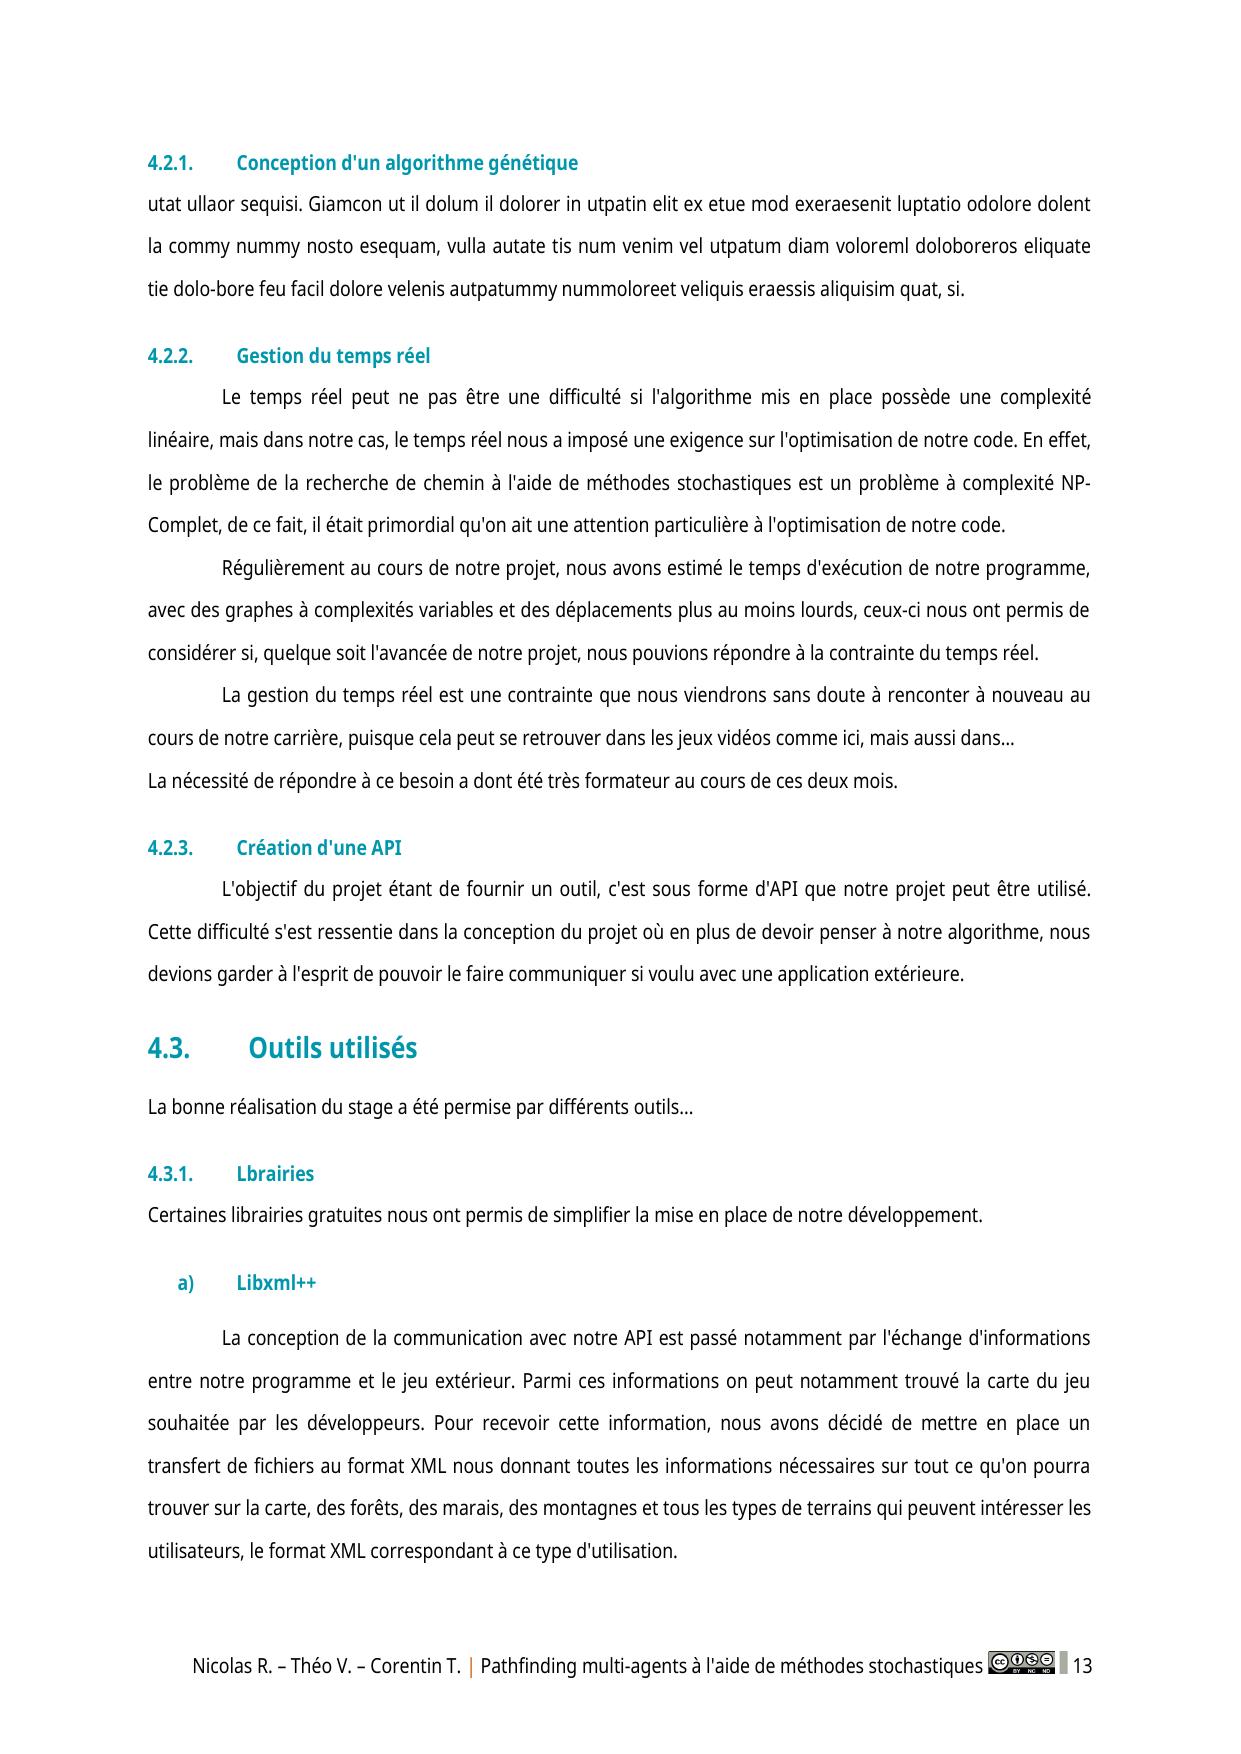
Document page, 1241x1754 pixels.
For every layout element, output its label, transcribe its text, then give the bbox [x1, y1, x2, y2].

text utat ullaor sequisi. Giamcon ut il dolum il dolorer in utpatin elit ex etue mod exeraesenit luptatio odolore dolent la commy nummy nosto esequam, vulla autate tis num venim vel utpatum diam voloreml doloboreros eliquate tie dolo-bore feu facil dolore velenis autpatummy nummoloreet veliquis eraessis aliquisim quat, si. [148, 189, 1092, 302]
picture [1059, 1651, 1068, 1674]
text La nécessité de répondre à ce besoin a dont été très formateur au cours de ces deux mois. [148, 766, 1092, 794]
text Le temps réel peut ne pas être une difficulté si l'algorithme mis en place possède une complexité linéaire, mais dans notre cas, le temps réel nous a imposé une exigence sur l'optimisation de notre code. En effet, le problème de la recherche de chemin à l'aide de méthodes stochastiques est un problème à complexité NP-Complet, de ce fait, il était primordial qu'on ait une attention particulière à l'optimisation de notre code. [148, 382, 1092, 539]
subtitle Lbrairies [148, 1159, 1092, 1188]
subtitle Libxml++ [177, 1268, 1092, 1296]
subtitle Gestion du temps réel [148, 341, 1092, 370]
text La gestion du temps réel est une contrainte que nous viendrons sans doute à renconter à nouveau au cours de notre carrière, puisque cela peut se retrouver dans les jeux vidéos comme ici, mais aussi dans… [148, 681, 1092, 752]
subtitle Création d'une API [148, 833, 1092, 862]
subtitle Outils utilisés [148, 1027, 1092, 1067]
text La conception de la communication avec notre API est passé notamment par l'échange d'informations entre notre programme et le jeu extérieur. Parmi ces informations on peut notamment trouvé la carte du jeu souhaitée par les développeurs. Pour recevoir cette information, nous avons décidé de mettre en place un transfert de fichiers au format XML nous donnant toutes les informations nécessaires sur tout ce qu'on pourra trouver sur la carte, des forêts, des marais, des montagnes et tous les types de terrains qui peuvent intéresser les utilisateurs, le format XML correspondant à ce type d'utilisation. [148, 1323, 1092, 1564]
text L'objectif du projet étant de fournir un outil, c'est sous forme d'API que notre projet peut être utilisé. Cette difficulté s'est ressentie dans la conception du projet où en plus de devoir penser à notre algorithme, nous devions garder à l'esprit de pouvoir le faire communiquer si voulu avec une application extérieure. [148, 874, 1092, 988]
subtitle Conception d'un algorithme génétique [148, 148, 1092, 176]
text Régulièrement au cours de notre projet, nous avons estimé le temps d'exécution de notre programme, avec des graphes à complexités variables et des déplacements plus au moins lourds, ceux-ci nous ont permis de considérer si, quelque soit l'avancée de notre projet, nous pouvions répondre à la contrainte du temps réel. [148, 553, 1092, 666]
text La bonne réalisation du stage a été permise par différents outils... [148, 1092, 1092, 1120]
picture [988, 1651, 1055, 1674]
text Certaines librairies gratuites nous ont permis de simplifier la mise en place de notre développement. [148, 1200, 1092, 1229]
